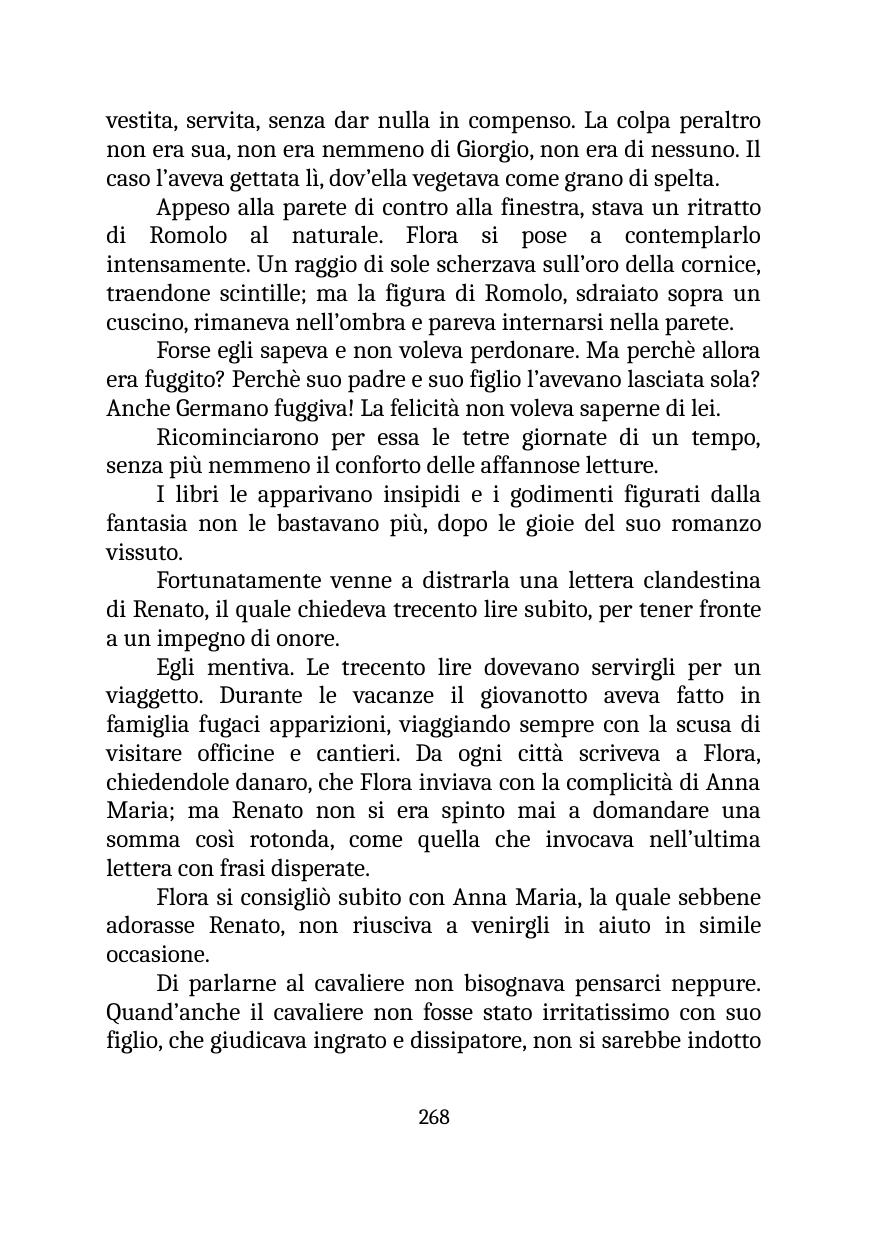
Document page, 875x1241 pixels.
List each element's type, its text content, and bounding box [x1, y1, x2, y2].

text I libri le apparivano insipidi e i godimenti figurati dalla fantasia non le bastavano più, dopo le gioie del suo romanzo vissuto. [106, 480, 762, 566]
text Forse egli sapeva e non voleva perdonare. Ma perchè allora era fuggito? Perchè suo padre e suo figlio l’avevano lasciata sola? Anche Germano fuggiva! La felicità non voleva saperne di lei. [106, 336, 762, 422]
text Ricominciarono per essa le tetre giornate di un tempo, senza più nemmeno il conforto delle affannose letture. [106, 422, 762, 480]
text Di parlarne al cavaliere non bisognava pensarci neppure. Quand’anche il cavaliere non fosse stato irritatissimo con suo figlio, che giudicava ingrato e dissipatore, non si sarebbe indotto [106, 969, 762, 1055]
text vestita, servita, senza dar nulla in compenso. La colpa peraltro non era sua, non era nemmeno di Giorgio, non era di nessuno. Il caso l’aveva gettata lì, dov’ella vegetava come grano di spelta. [106, 106, 762, 192]
text Appeso alla parete di contro alla finestra, stava un ritratto di Romolo al naturale. Flora si pose a contemplarlo intensamente. Un raggio di sole scherzava sull’oro della cornice, traendone scintille; ma la figura di Romolo, sdraiato sopra un cuscino, rimaneva nell’ombra e pareva internarsi nella parete. [106, 192, 762, 336]
text Flora si consigliò subito con Anna Maria, la quale sebbene adorasse Renato, non riusciva a venirgli in aiuto in simile occasione. [106, 882, 762, 969]
text Fortunatamente venne a distrarla una lettera clandestina di Renato, il quale chiedeva trecento lire subito, per tener fronte a un impegno di onore. [106, 566, 762, 652]
text Egli mentiva. Le trecento lire dovevano servirgli per un viaggetto. Durante le vacanze il giovanotto aveva fatto in famiglia fugaci apparizioni, viaggiando sempre con la scusa di visitare officine e cantieri. Da ogni città scriveva a Flora, chiedendole danaro, che Flora inviava con la complicità di Anna Maria; ma Renato non si era spinto mai a domandare una somma così rotonda, come quella che invocava nell’ultima lettera con frasi disperate. [106, 652, 762, 882]
